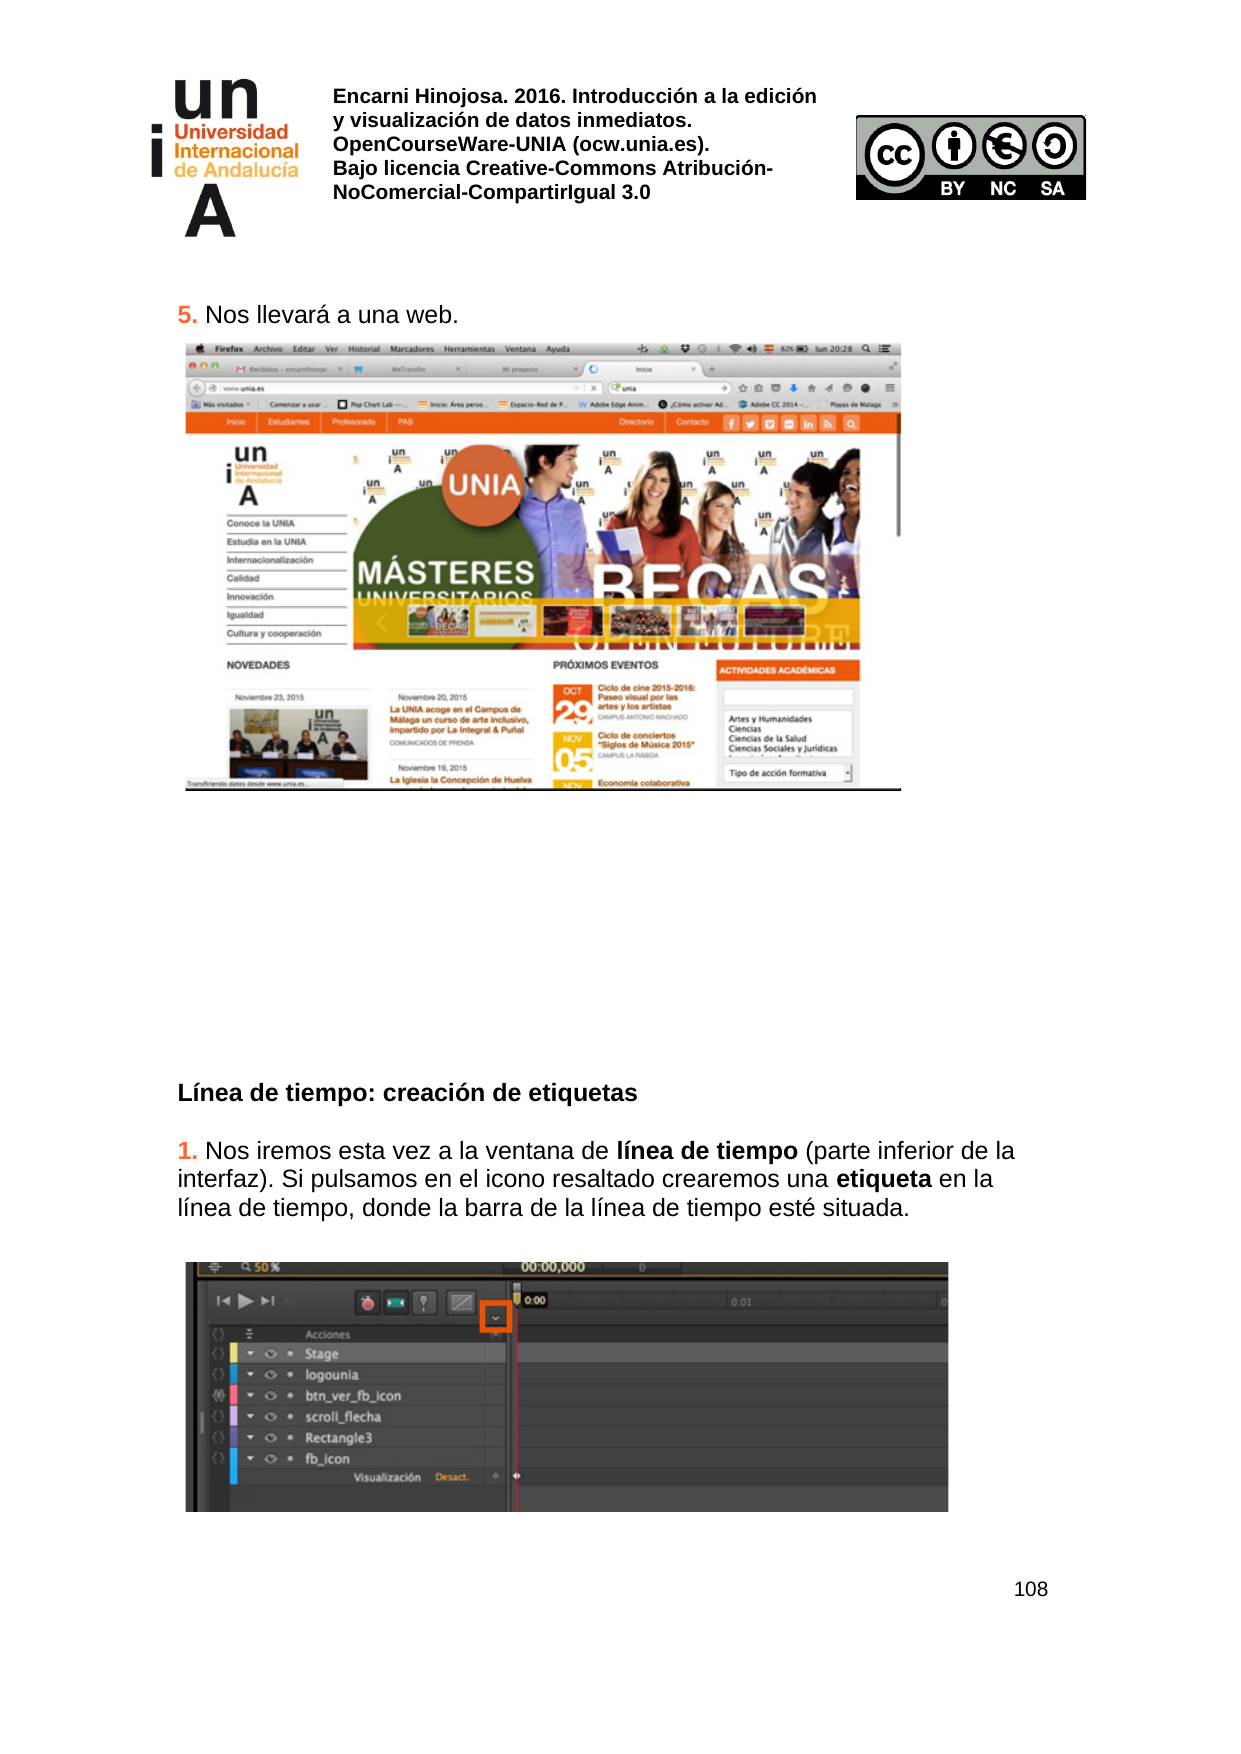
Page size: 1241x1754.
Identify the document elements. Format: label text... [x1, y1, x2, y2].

picture [185, 343, 902, 791]
picture [148, 75, 303, 240]
text Línea de tiempo: creación de etiquetas [177, 1078, 1048, 1107]
subtitle 5. Nos llevará a una web. [177, 300, 1048, 328]
picture [185, 1262, 949, 1512]
subtitle 1. Nos iremos esta vez a la ventana de línea de tiempo (parte inferior de la interfaz). Si pulsamos en el icono resaltado crearemos una etiqueta en la línea de tiempo, donde la barra de la línea de tiempo esté situada. [177, 1136, 1048, 1251]
